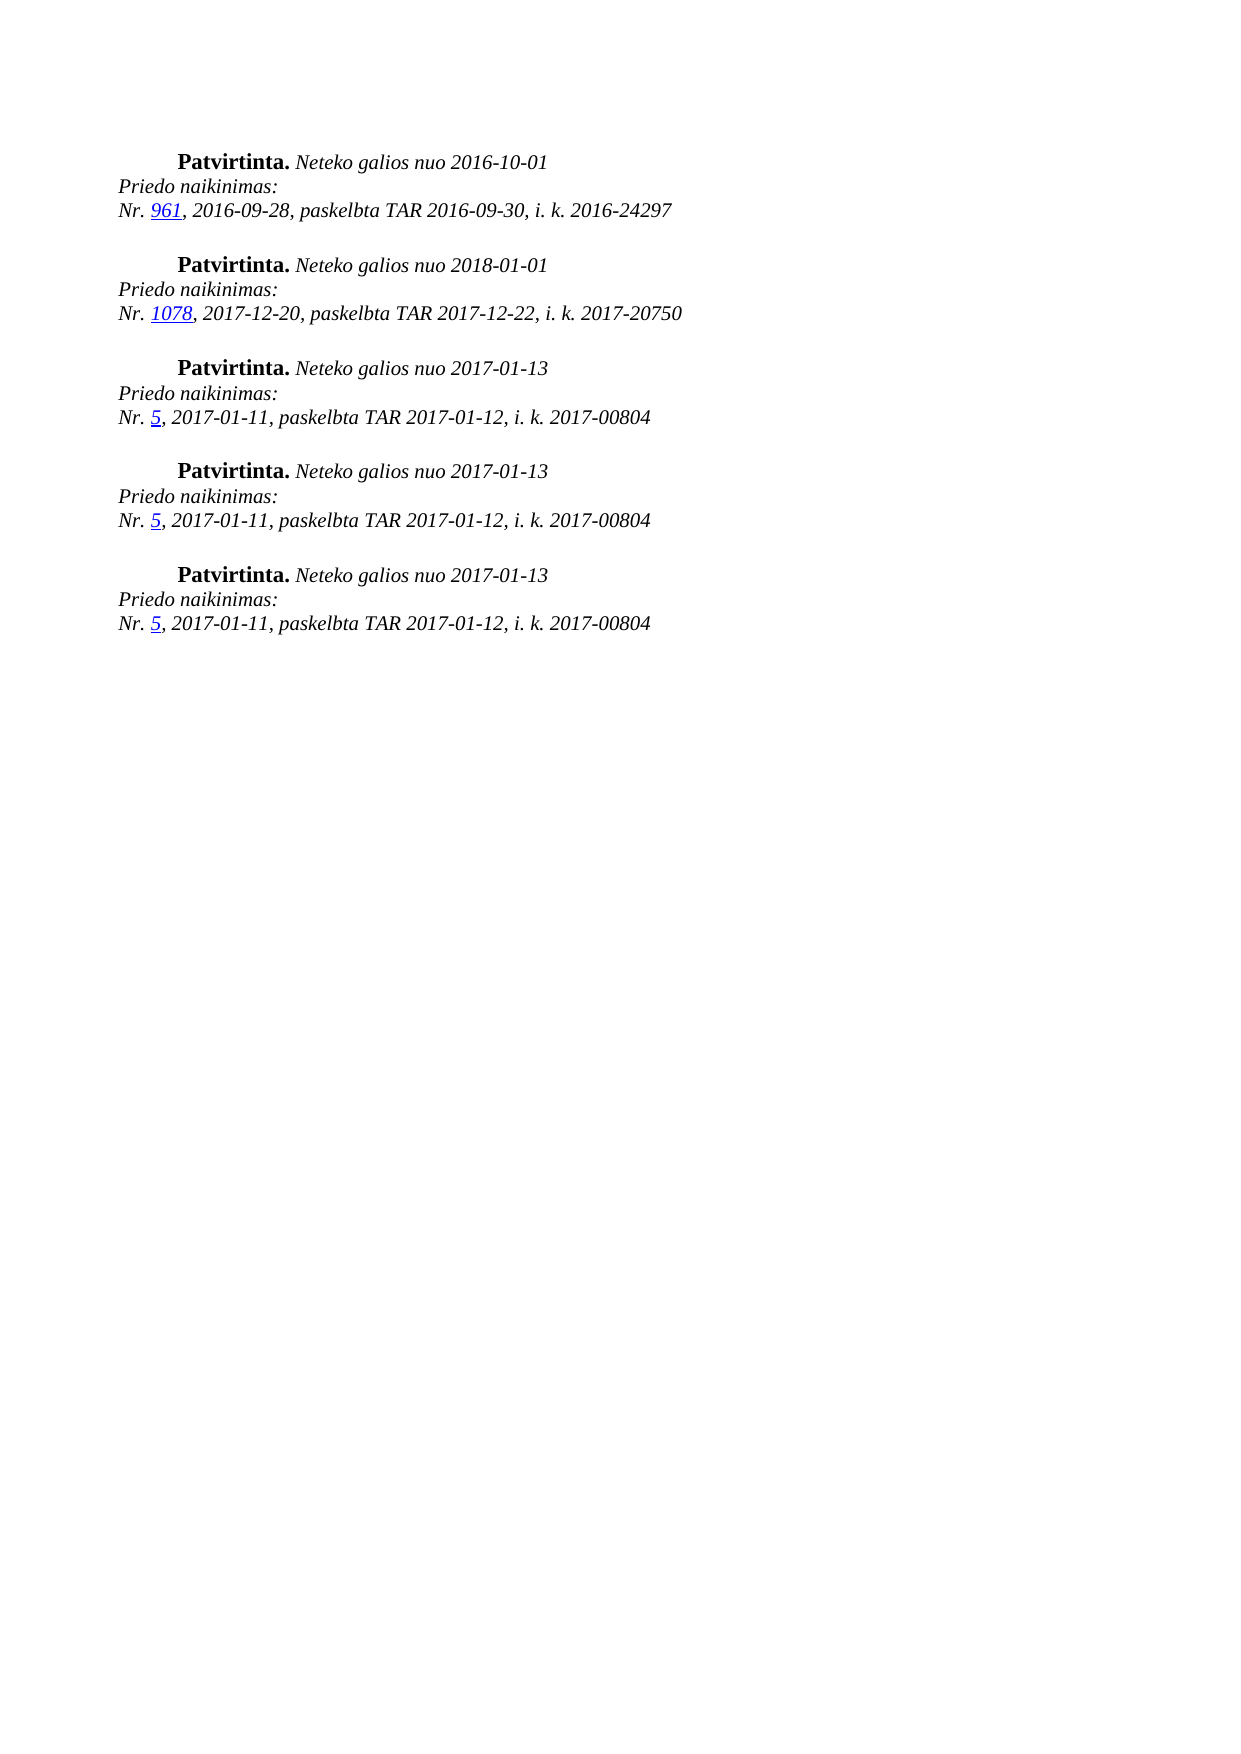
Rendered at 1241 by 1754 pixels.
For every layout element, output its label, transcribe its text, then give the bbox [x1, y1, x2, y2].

text Patvirtinta. Neteko galios nuo 2018-01-01 [118, 251, 1152, 277]
text Patvirtinta. Neteko galios nuo 2017-01-13 [118, 561, 1152, 587]
text Patvirtinta. Neteko galios nuo 2017-01-13 [118, 354, 1152, 381]
text Priedo naikinimas: [118, 484, 1152, 508]
text Priedo naikinimas: [118, 277, 1152, 301]
text Nr. 961, 2016-09-28, paskelbta TAR 2016-09-30, i. k. 2016-24297 [118, 198, 1152, 222]
text Nr. 5, 2017-01-11, paskelbta TAR 2017-01-12, i. k. 2017-00804 [118, 404, 1152, 429]
text Priedo naikinimas: [118, 174, 1152, 198]
text Nr. 5, 2017-01-11, paskelbta TAR 2017-01-12, i. k. 2017-00804 [118, 508, 1152, 532]
text Patvirtinta. Neteko galios nuo 2017-01-13 [118, 457, 1152, 484]
text Priedo naikinimas: [118, 587, 1152, 611]
text Priedo naikinimas: [118, 381, 1152, 404]
text Nr. 5, 2017-01-11, paskelbta TAR 2017-01-12, i. k. 2017-00804 [118, 611, 1152, 635]
text Patvirtinta. Neteko galios nuo 2016-10-01 [118, 148, 1152, 174]
text Nr. 1078, 2017-12-20, paskelbta TAR 2017-12-22, i. k. 2017-20750 [118, 301, 1152, 325]
